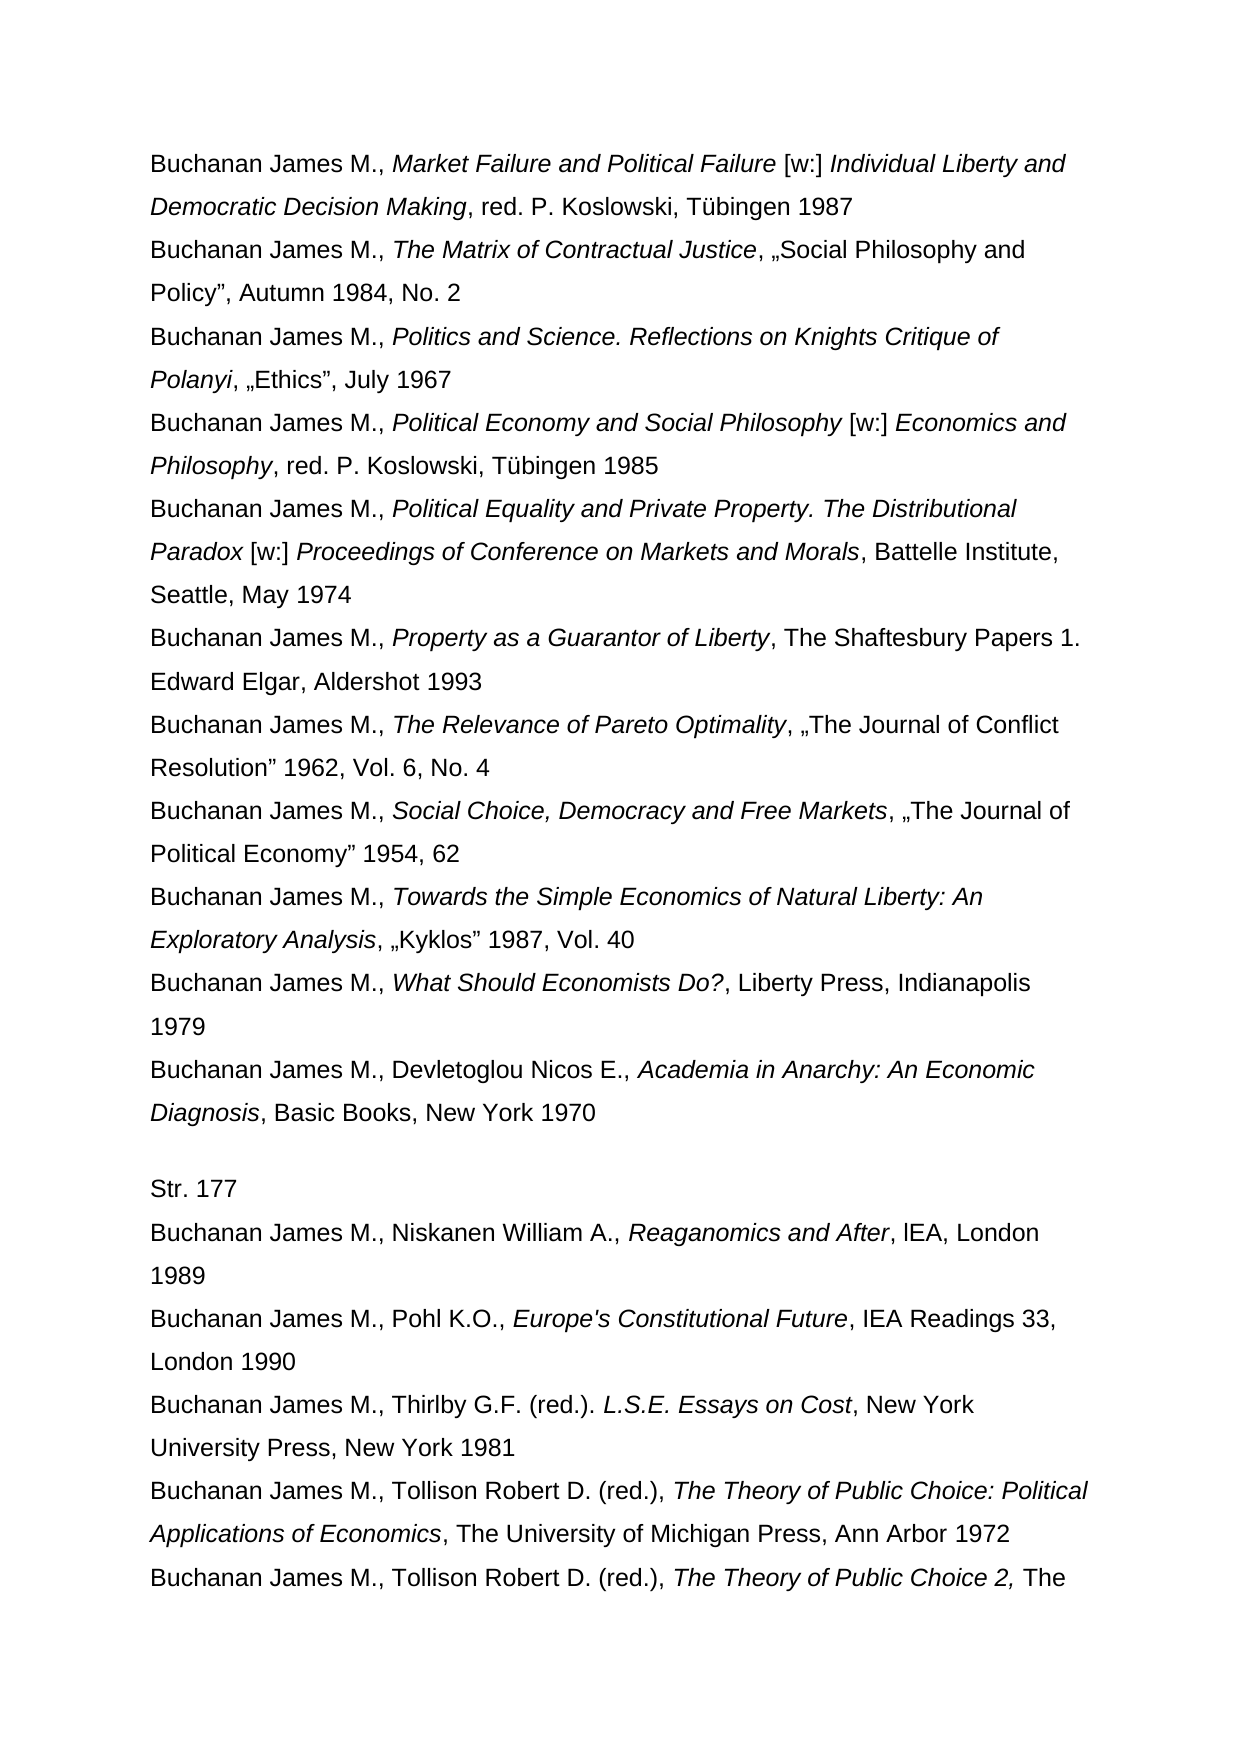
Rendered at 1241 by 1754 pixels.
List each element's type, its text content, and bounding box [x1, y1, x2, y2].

text Buchanan James M., Social Choice, Democracy and Free Markets, „The Journal of Political Economy” 1954, 62 [150, 796, 1091, 868]
text Buchanan James M., Market Failure and Political Failure [w:] Individual Liberty and Democratic Decision Making, red. P. Koslowski, Tübingen 1987 [150, 149, 1091, 221]
text Buchanan James M., Tollison Robert D. (red.), The Theory of Public Choice: Political Applications of Economics, The University of Michigan Press, Ann Arbor 1972 [150, 1476, 1091, 1548]
text Buchanan James M., Political Equality and Private Property. The Distributional Paradox [w:] Proceedings of Conference on Markets and Morals, Battelle Institute, Seattle, May 1974 [150, 494, 1091, 609]
text Buchanan James M., Tollison Robert D. (red.), The Theory of Public Choice 2, The [150, 1562, 1091, 1591]
text Buchanan James M., Pohl K.O., Europe's Constitutional Future, IEA Readings 33, London 1990 [150, 1304, 1091, 1376]
text Buchanan James M., Politics and Science. Reflections on Knights Critique of Polanyi, „Ethics”, July 1967 [150, 321, 1091, 393]
text Str. 177 [150, 1174, 1091, 1203]
text Buchanan James M., What Should Economists Do?, Liberty Press, Indianapolis 1979 [150, 968, 1091, 1040]
text Buchanan James M., Property as a Guarantor of Liberty, The Shaftesbury Papers 1. Edward Elgar, Aldershot 1993 [150, 623, 1091, 695]
text Buchanan James M., Towards the Simple Economics of Natural Liberty: An Exploratory Analysis, „Kyklos” 1987, Vol. 40 [150, 882, 1091, 954]
text Buchanan James M., Political Economy and Social Philosophy [w:] Economics and Philosophy, red. P. Koslowski, Tübingen 1985 [150, 408, 1091, 479]
text Buchanan James M., The Matrix of Contractual Justice, „Social Philosophy and Policy”, Autumn 1984, No. 2 [150, 235, 1091, 307]
text Buchanan James M., Devletoglou Nicos E., Academia in Anarchy: An Economic Diagnosis, Basic Books, New York 1970 [150, 1054, 1091, 1126]
text Buchanan James M., The Relevance of Pareto Optimality, „The Journal of Conflict Resolution” 1962, Vol. 6, No. 4 [150, 709, 1091, 781]
text Buchanan James M., Niskanen William A., Reaganomics and After, lEA, London 1989 [150, 1217, 1091, 1289]
text Buchanan James M., Thirlby G.F. (red.). L.S.E. Essays on Cost, New York University Press, New York 1981 [150, 1390, 1091, 1462]
